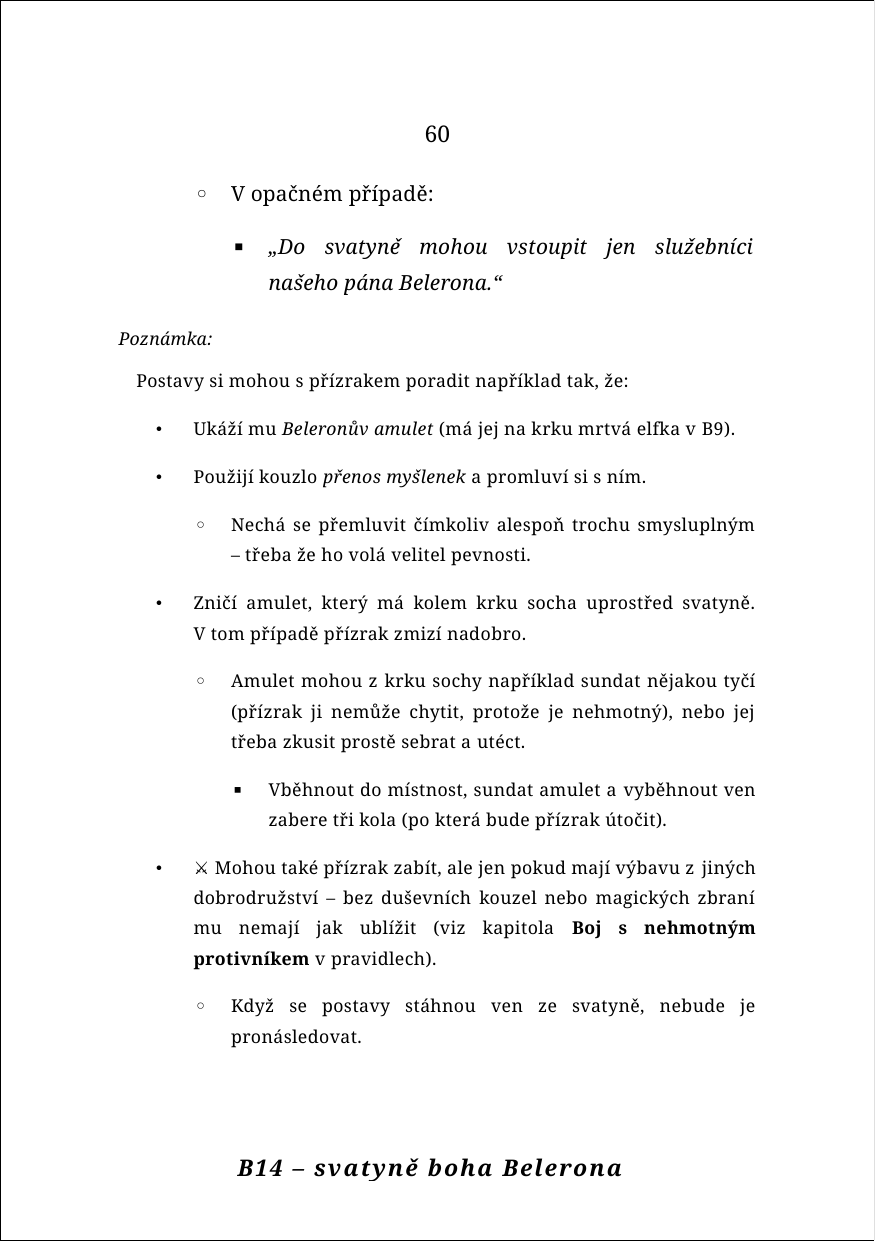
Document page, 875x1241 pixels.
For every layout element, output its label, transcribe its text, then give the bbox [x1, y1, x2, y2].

list Ukáží mu Beleronův amulet (má jej na krku mrtvá elfka v⁠ B9). [156, 417, 756, 441]
list „Do svatyně mohou vstoupit jen služebníci našeho pána Belerona.“ [231, 232, 756, 296]
list Nechá se přemluvit čímkoliv alespoň trochu smysluplným – třeba že ho volá velitel pevnosti. [193, 513, 756, 567]
list Zničí amulet, který má kolem krku socha uprostřed svatyně. V⁠ tom případě přízrak zmizí nadobro. [156, 591, 756, 645]
list V⁠ opačném případě: [193, 179, 756, 207]
list Amulet mohou z⁠ krku sochy například sundat nějakou tyčí (přízrak ji nemůže chytit, protože je nehmotný), nebo jej třeba zkusit prostě sebrat a⁠ utéct. [193, 669, 756, 753]
list ⚔ Mohou také přízrak zabít, ale jen pokud mají výbavu z⁠ jiných dobrodružství – bez duševních kouzel nebo magických zbraní mu nemají jak ublížit (viz kapitola Boj s⁠ nehmotným protivníkem v⁠ pravidlech). [156, 855, 756, 970]
text Poznámka: [118, 327, 756, 351]
list Vběhnout do místnost, sundat amulet a⁠ vyběhnout ven zabere tři kola (po která bude přízrak útočit). [231, 777, 756, 832]
text Postavy si mohou s⁠ přízrakem poradit například tak, že: [136, 369, 756, 393]
list Když se postavy stáhnou ven ze svatyně, nebude je pronásledovat. [193, 994, 756, 1048]
list Použijí kouzlo přenos myšlenek a⁠ promluví si s⁠ ním. [156, 465, 756, 489]
